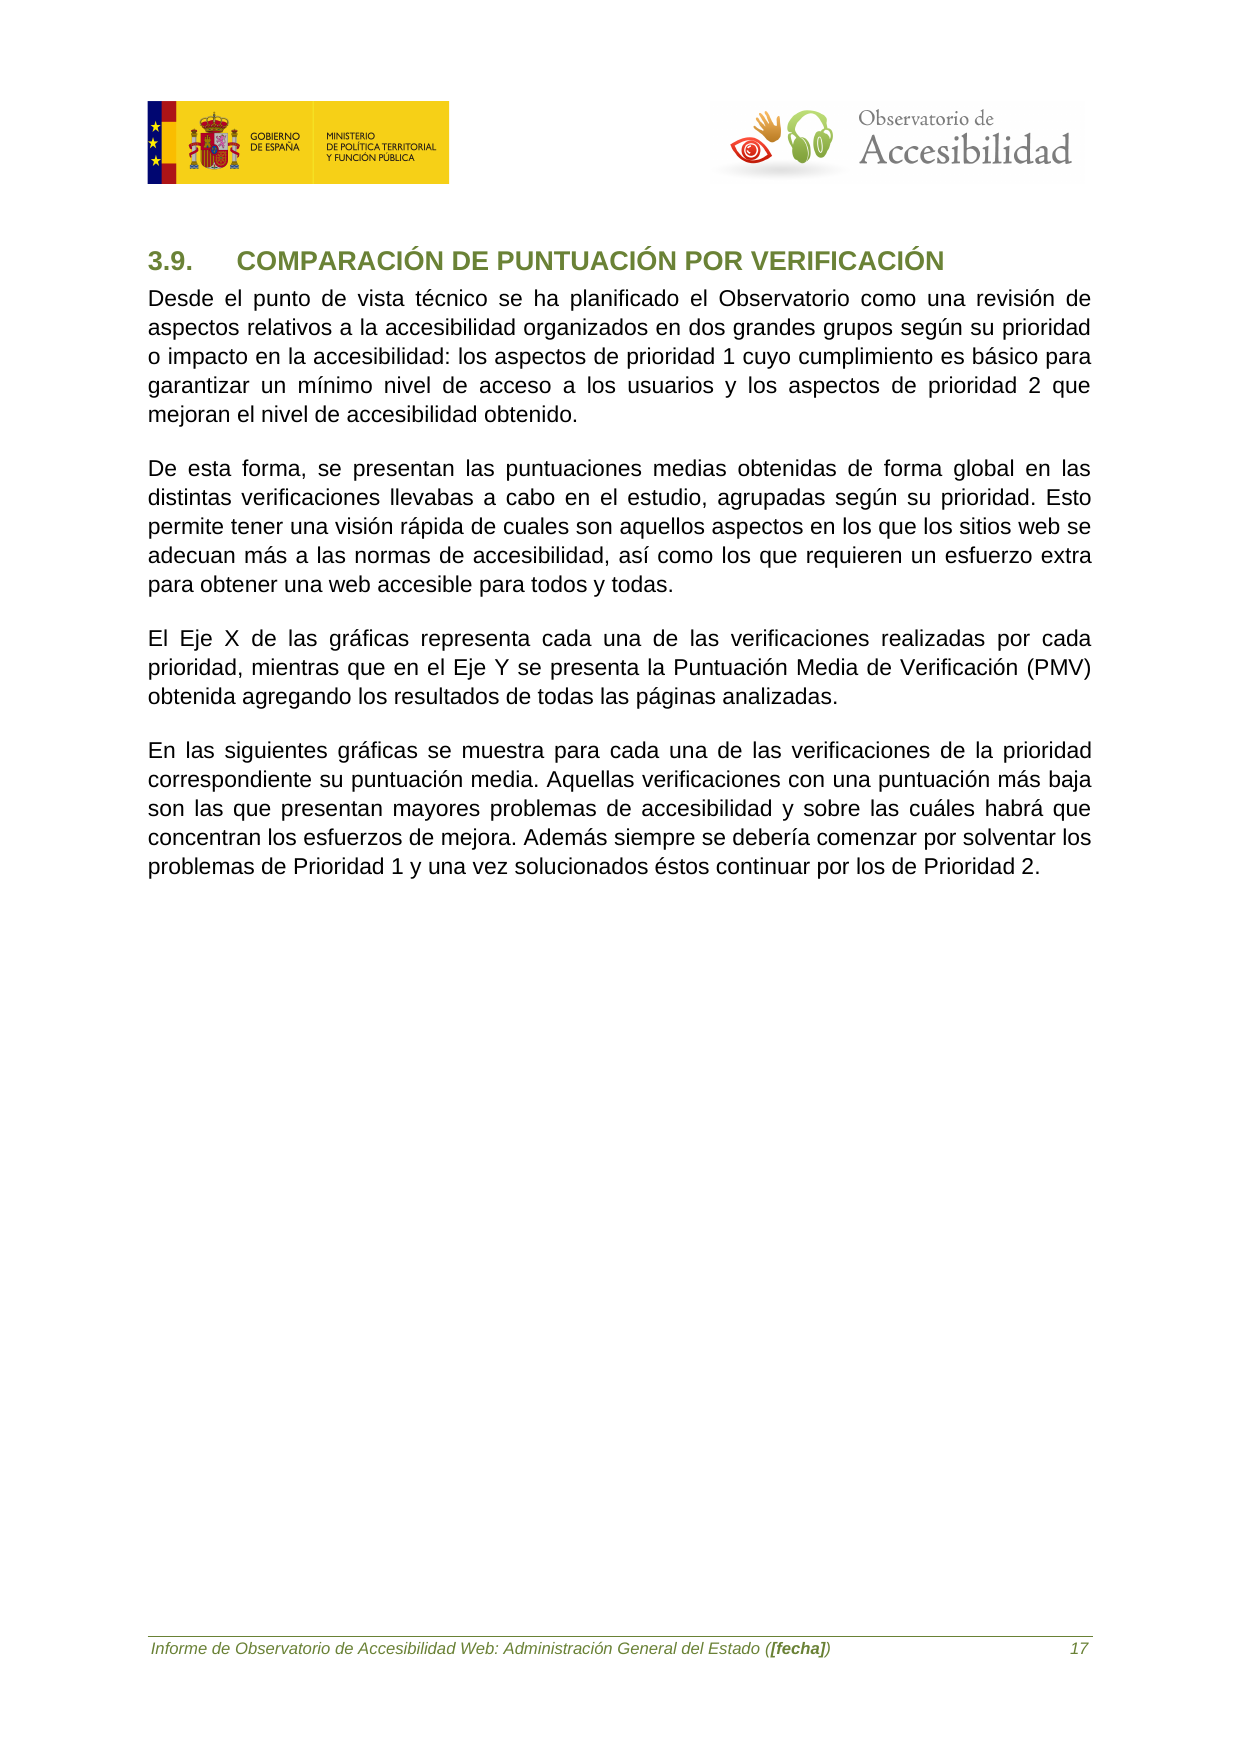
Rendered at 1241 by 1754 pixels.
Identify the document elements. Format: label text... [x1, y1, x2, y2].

text De esta forma, se presentan las puntuaciones medias obtenidas de forma global en las distintas verificaciones llevabas a cabo en el estudio, agrupadas según su prioridad. Esto permite tener una visión rápida de cuales son aquellos aspectos en los que los sitios web se adecuan más a las normas de accesibilidad, así como los que requieren un esfuerzo extra para obtener una web accesible para todos y todas. [148, 455, 1092, 597]
text En las siguientes gráficas se muestra para cada una de las verificaciones de la prioridad correspondiente su puntuación media. Aquellas verificaciones con una puntuación más baja son las que presentan mayores problemas de accesibilidad y sobre las cuáles habrá que concentran los esfuerzos de mejora. Además siempre se debería comenzar por solventar los problemas de Prioridad 1 y una vez solucionados éstos continuar por los de Prioridad 2. [148, 737, 1092, 879]
picture [147, 101, 450, 184]
text Desde el punto de vista técnico se ha planificado el Observatorio como una revisión de aspectos relativos a la accesibilidad organizados en dos grandes grupos según su prioridad o impacto en la accesibilidad: los aspectos de prioridad 1 cuyo cumplimiento es básico para garantizar un mínimo nivel de acceso a los usuarios y los aspectos de prioridad 2 que mejoran el nivel de accesibilidad obtenido. [148, 285, 1092, 427]
text El Eje X de las gráficas representa cada una de las verificaciones realizadas por cada prioridad, mientras que en el Eje Y se presenta la Puntuación Media de Verificación (PMV) obtenida agregando los resultados de todas las páginas analizadas. [148, 625, 1092, 709]
picture [710, 101, 1086, 184]
subtitle Comparación de puntuación por verificación [148, 245, 1092, 276]
